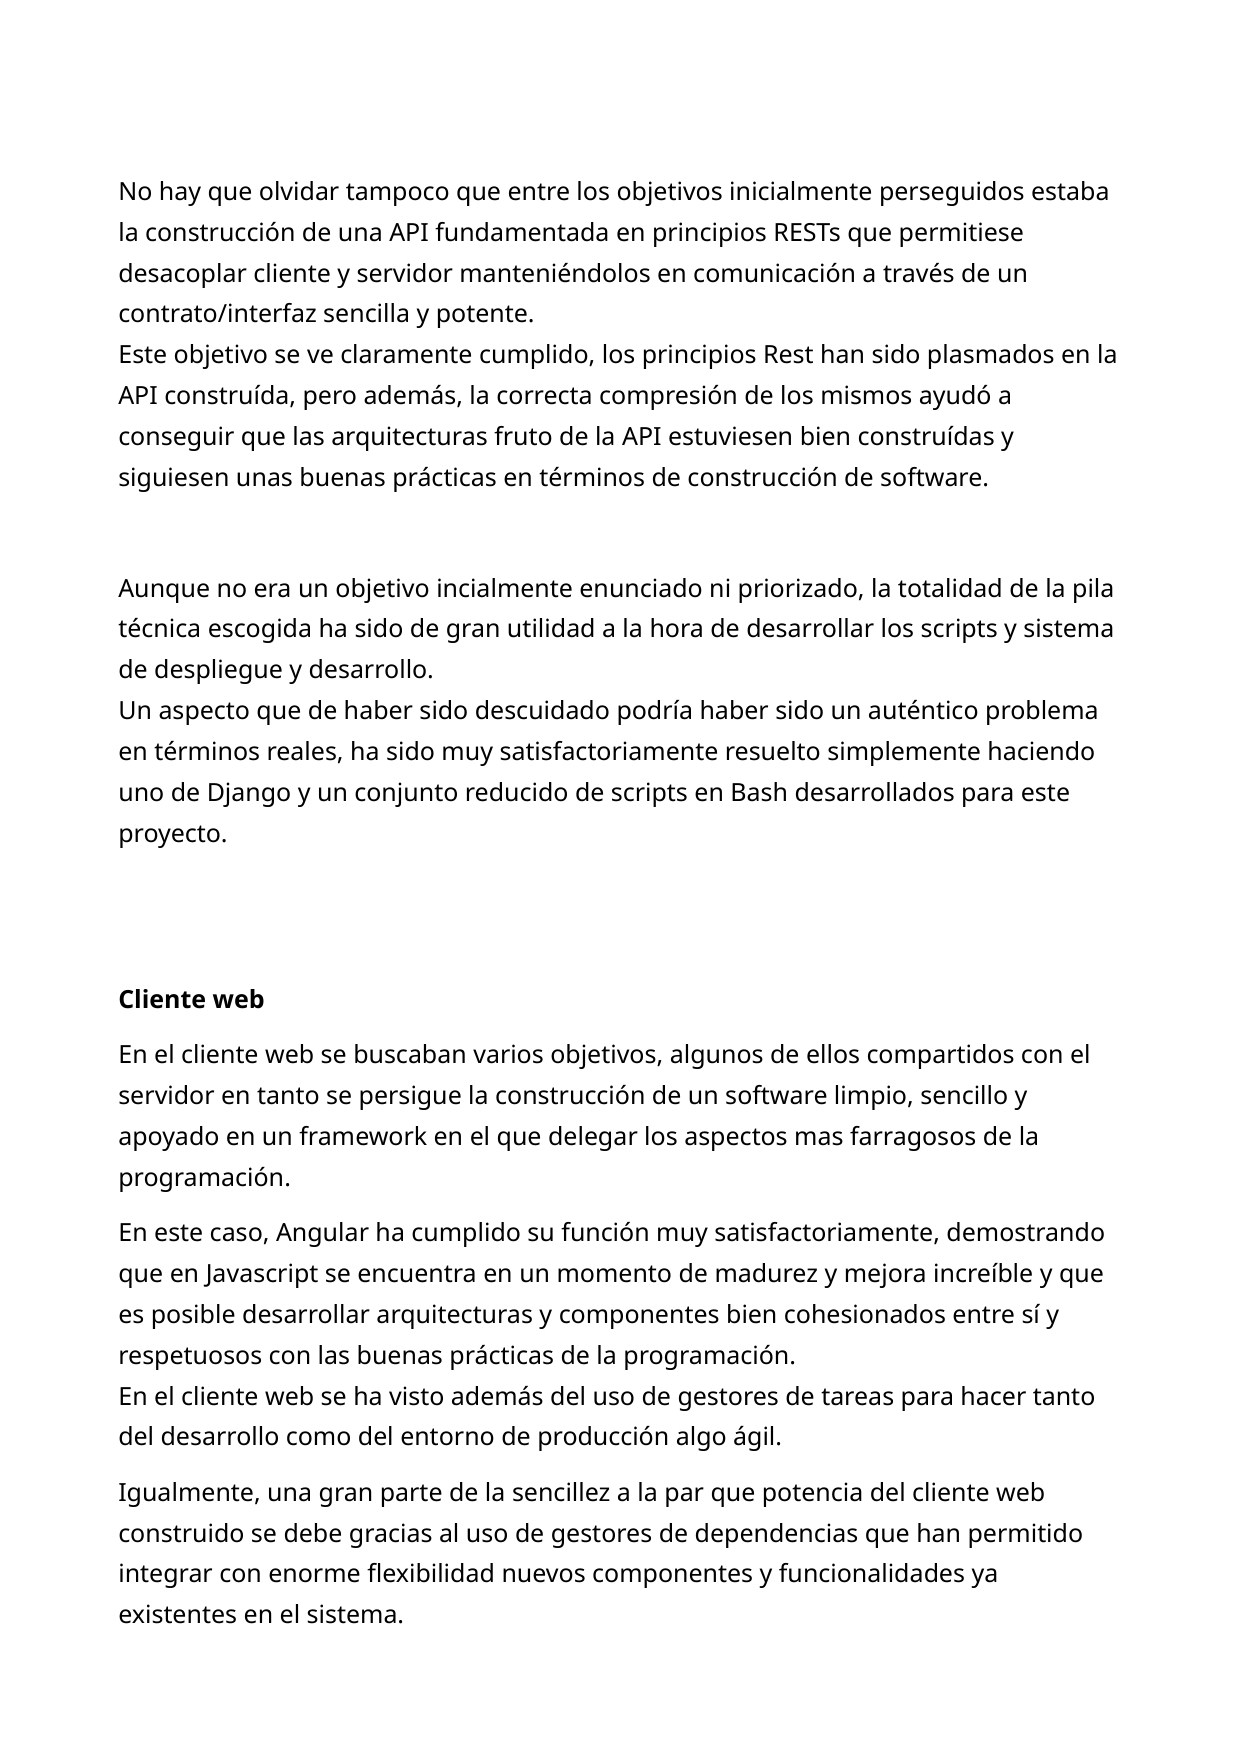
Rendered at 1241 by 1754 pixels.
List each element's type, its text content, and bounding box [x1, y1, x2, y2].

text Igualmente, una gran parte de la sencillez a la par que potencia del cliente web construido se debe gracias al uso de gestores de dependencias que han permitido integrar con enorme flexibilidad nuevos componentes y funcionalidades ya existentes en el sistema. [118, 1474, 1122, 1631]
text En este caso, Angular ha cumplido su función muy satisfactoriamente, demostrando que en Javascript se encuentra en un momento de madurez y mejora increíble y que es posible desarrollar arquitecturas y componentes bien cohesionados entre sí y respetuosos con las buenas prácticas de la programación. En el cliente web se ha visto además del uso de gestores de tareas para hacer tanto del desarrollo como del entorno de producción algo ágil. [118, 1215, 1122, 1453]
text Aunque no era un objetivo incialmente enunciado ni priorizado, la totalidad de la pila técnica escogida ha sido de gran utilidad a la hora de desarrollar los scripts y sistema de despliegue y desarrollo. Un aspecto que de haber sido descuidado podría haber sido un auténtico problema en términos reales, ha sido muy satisfactoriamente resuelto simplemente haciendo uno de Django y un conjunto reducido de scripts en Bash desarrollados para este proyecto. [118, 570, 1122, 849]
text En el cliente web se buscaban varios objetivos, algunos de ellos compartidos con el servidor en tanto se persigue la construcción de un software limpio, sencillo y apoyado en un framework en el que delegar los aspectos mas farragosos de la programación. [118, 1037, 1122, 1193]
text Cliente web [118, 981, 1122, 1016]
text No hay que olvidar tampoco que entre los objetivos inicialmente perseguidos estaba la construcción de una API fundamentada en principios RESTs que permitiese desacoplar cliente y servidor manteniéndolos en comunicación a través de un contrato/interfaz sencilla y potente. Este objetivo se ve claramente cumplido, los principios Rest han sido plasmados en la API construída, pero además, la correcta compresión de los mismos ayudó a conseguir que las arquitecturas fruto de la API estuviesen bien construídas y siguiesen unas buenas prácticas en términos de construcción de software. [118, 173, 1122, 493]
